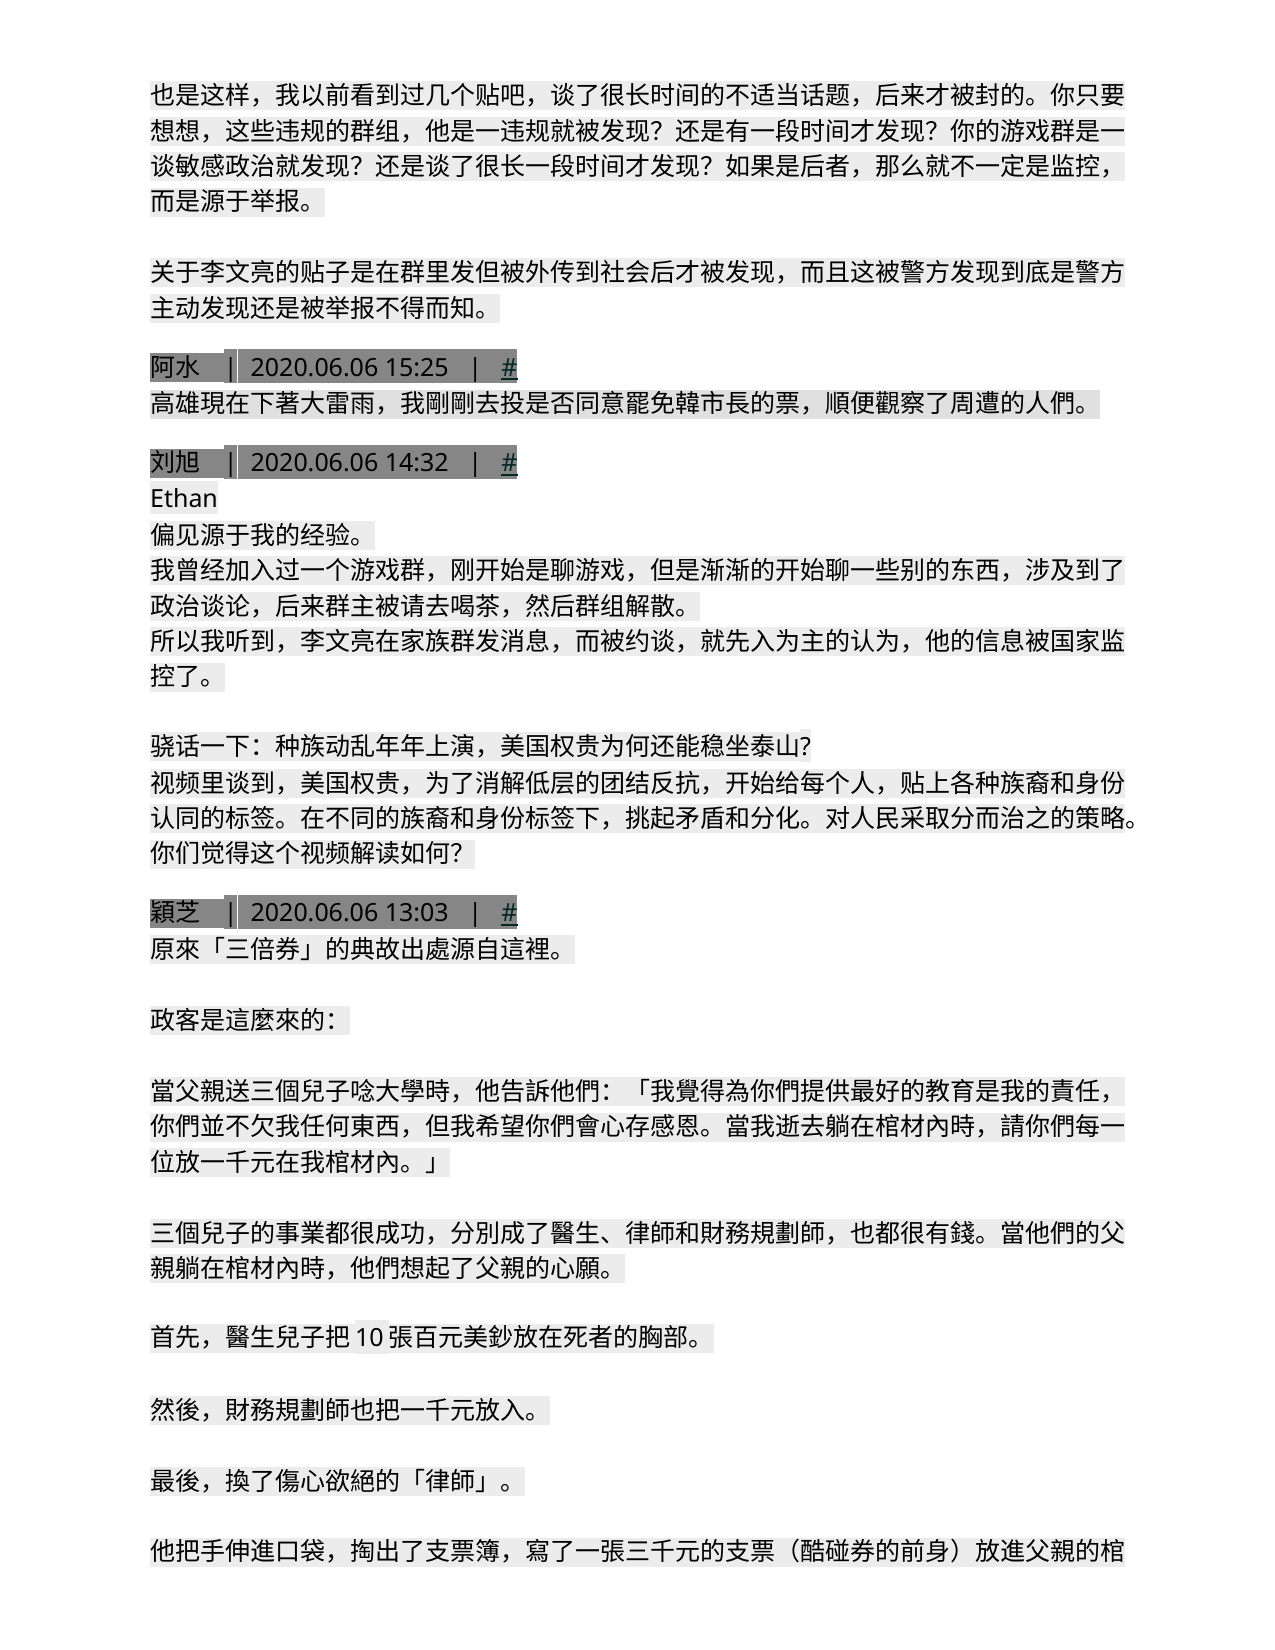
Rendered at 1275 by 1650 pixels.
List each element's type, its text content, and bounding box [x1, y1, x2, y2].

text 高雄現在下著大雷雨，我剛剛去投是否同意罷免韓市長的票，順便觀察了周遭的人們。 [150, 383, 1125, 419]
text 原來「三倍券」的典故出處源自這裡。 政客是這麼來的： 當父親送三個兒子唸大學時，他告訴他們：「我覺得為你們提供最好的教育是我的責任，你們並不欠我任何東西，但我希望你們會心存感恩。當我逝去躺在棺材內時，請你們每一位放一千元在我棺材內。」 三個兒子的事業都很成功，分別成了醫生、律師和財務規劃師，也都很有錢。當他們的父親躺在棺材內時，他們想起了父親的心願。 首先，醫生兒子把10張百元美鈔放在死者的胸部。 然後，財務規劃師也把一千元放入。 最後，換了傷心欲絕的「律師」。 他把手伸進口袋，掏出了支票簿，寫了一張三千元的支票（酷碰券的前身）放進父親的棺 [150, 929, 1125, 1567]
text Ethan 偏见源于我的经验。 我曾经加入过一个游戏群，刚开始是聊游戏，但是渐渐的开始聊一些别的东西，涉及到了政治谈论，后来群主被请去喝茶，然后群组解散。 所以我听到，李文亮在家族群发消息，而被约谈，就先入为主的认为，他的信息被国家监控了。 骁话一下：种族动乱年年上演，美国权贵为何还能稳坐泰山? 视频里谈到，美国权贵，为了消解低层的团结反抗，开始给每个人，贴上各种族裔和身份认同的标签。在不同的族裔和身份标签下，挑起矛盾和分化。对人民采取分而治之的策略。 你们觉得这个视频解读如何？ [150, 479, 1125, 869]
text 阿水 | 2020.06.06 15:25 | # [150, 348, 1125, 383]
text 刘旭 | 2020.06.06 14:32 | # [150, 444, 1125, 479]
text 穎芝 | 2020.06.06 13:03 | # [150, 894, 1125, 929]
text 也是这样，我以前看到过几个贴吧，谈了很长时间的不适当话题，后来才被封的。你只要想想，这些违规的群组，他是一违规就被发现？还是有一段时间才发现？你的游戏群是一谈敏感政治就发现？还是谈了很长一段时间才发现？如果是后者，那么就不一定是监控，而是源于举报。 关于李文亮的贴子是在群里发但被外传到社会后才被发现，而且这被警方发现到底是警方主动发现还是被举报不得而知。 [150, 75, 1125, 323]
